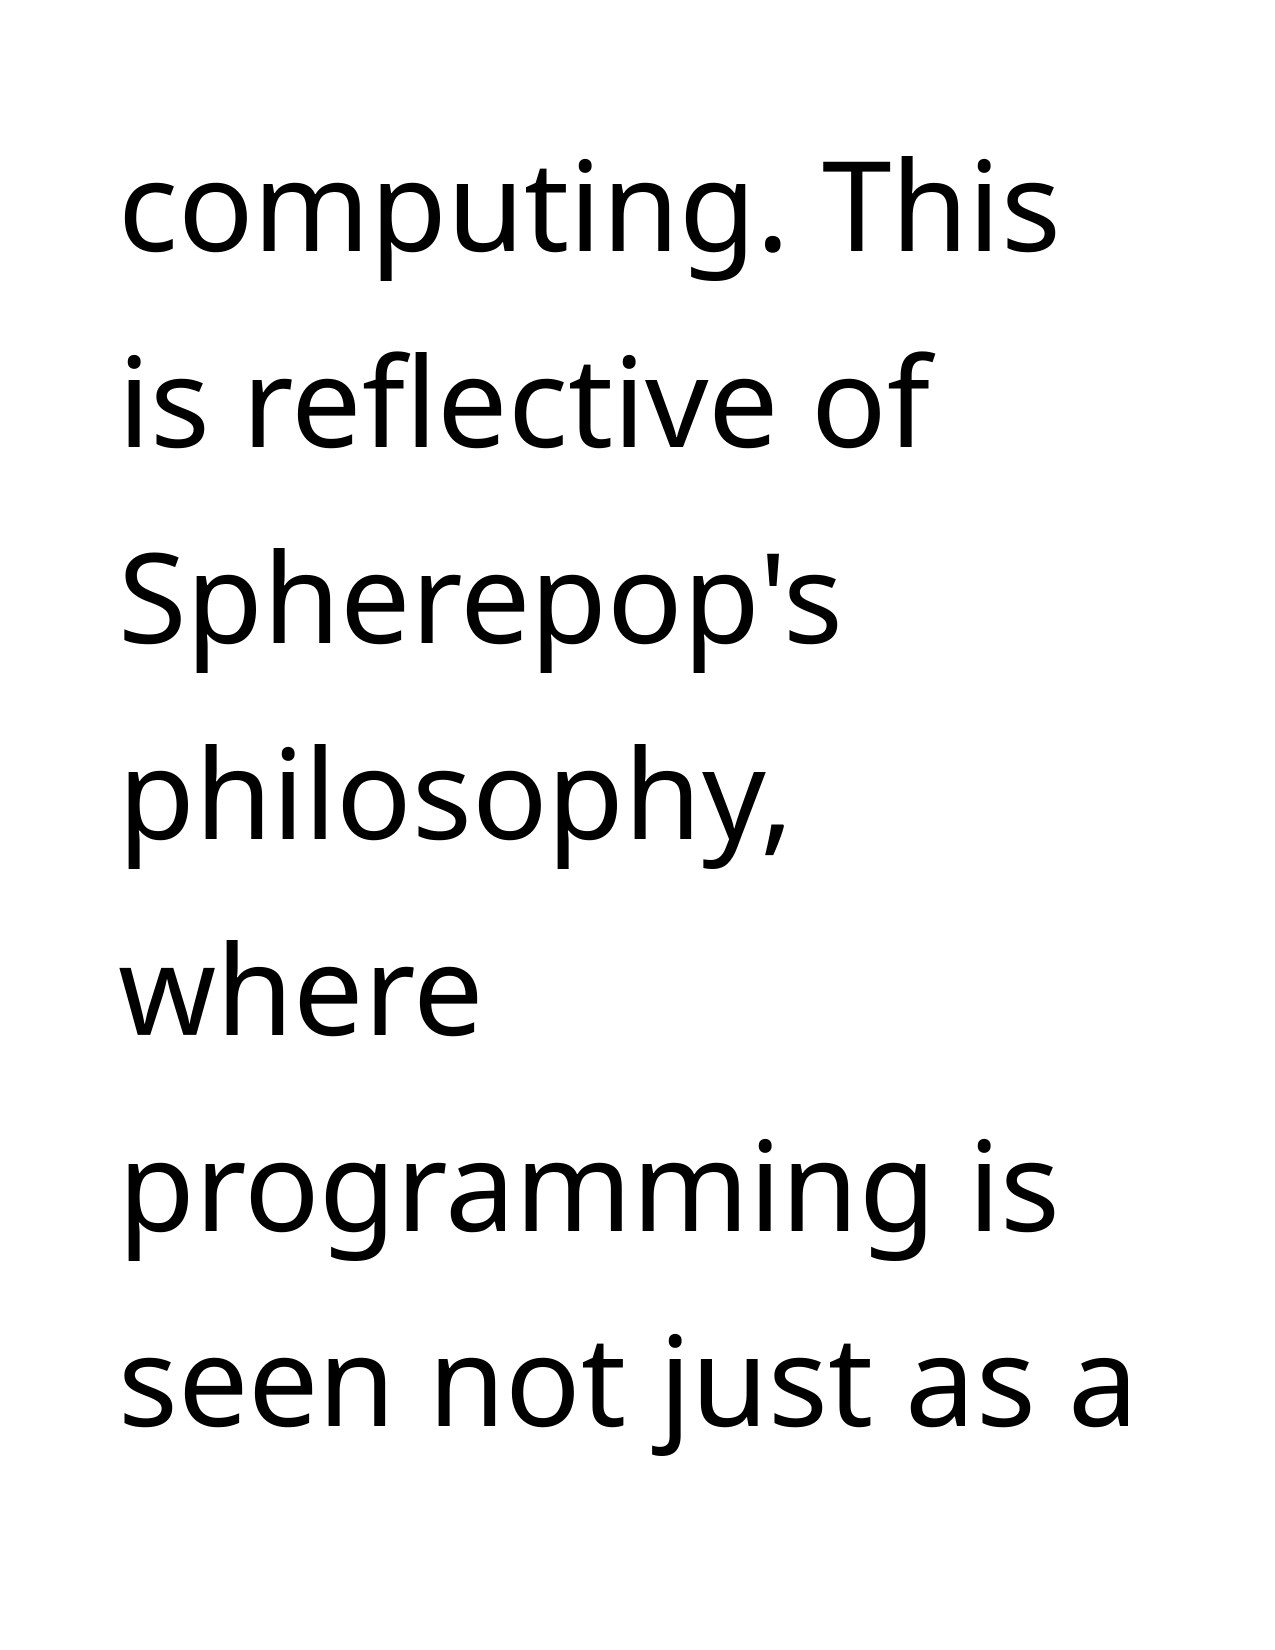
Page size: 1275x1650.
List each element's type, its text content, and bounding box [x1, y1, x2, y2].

text computing. This is reflective of Spherepop's philosophy, where programming is seen not just as a [118, 118, 1157, 1463]
